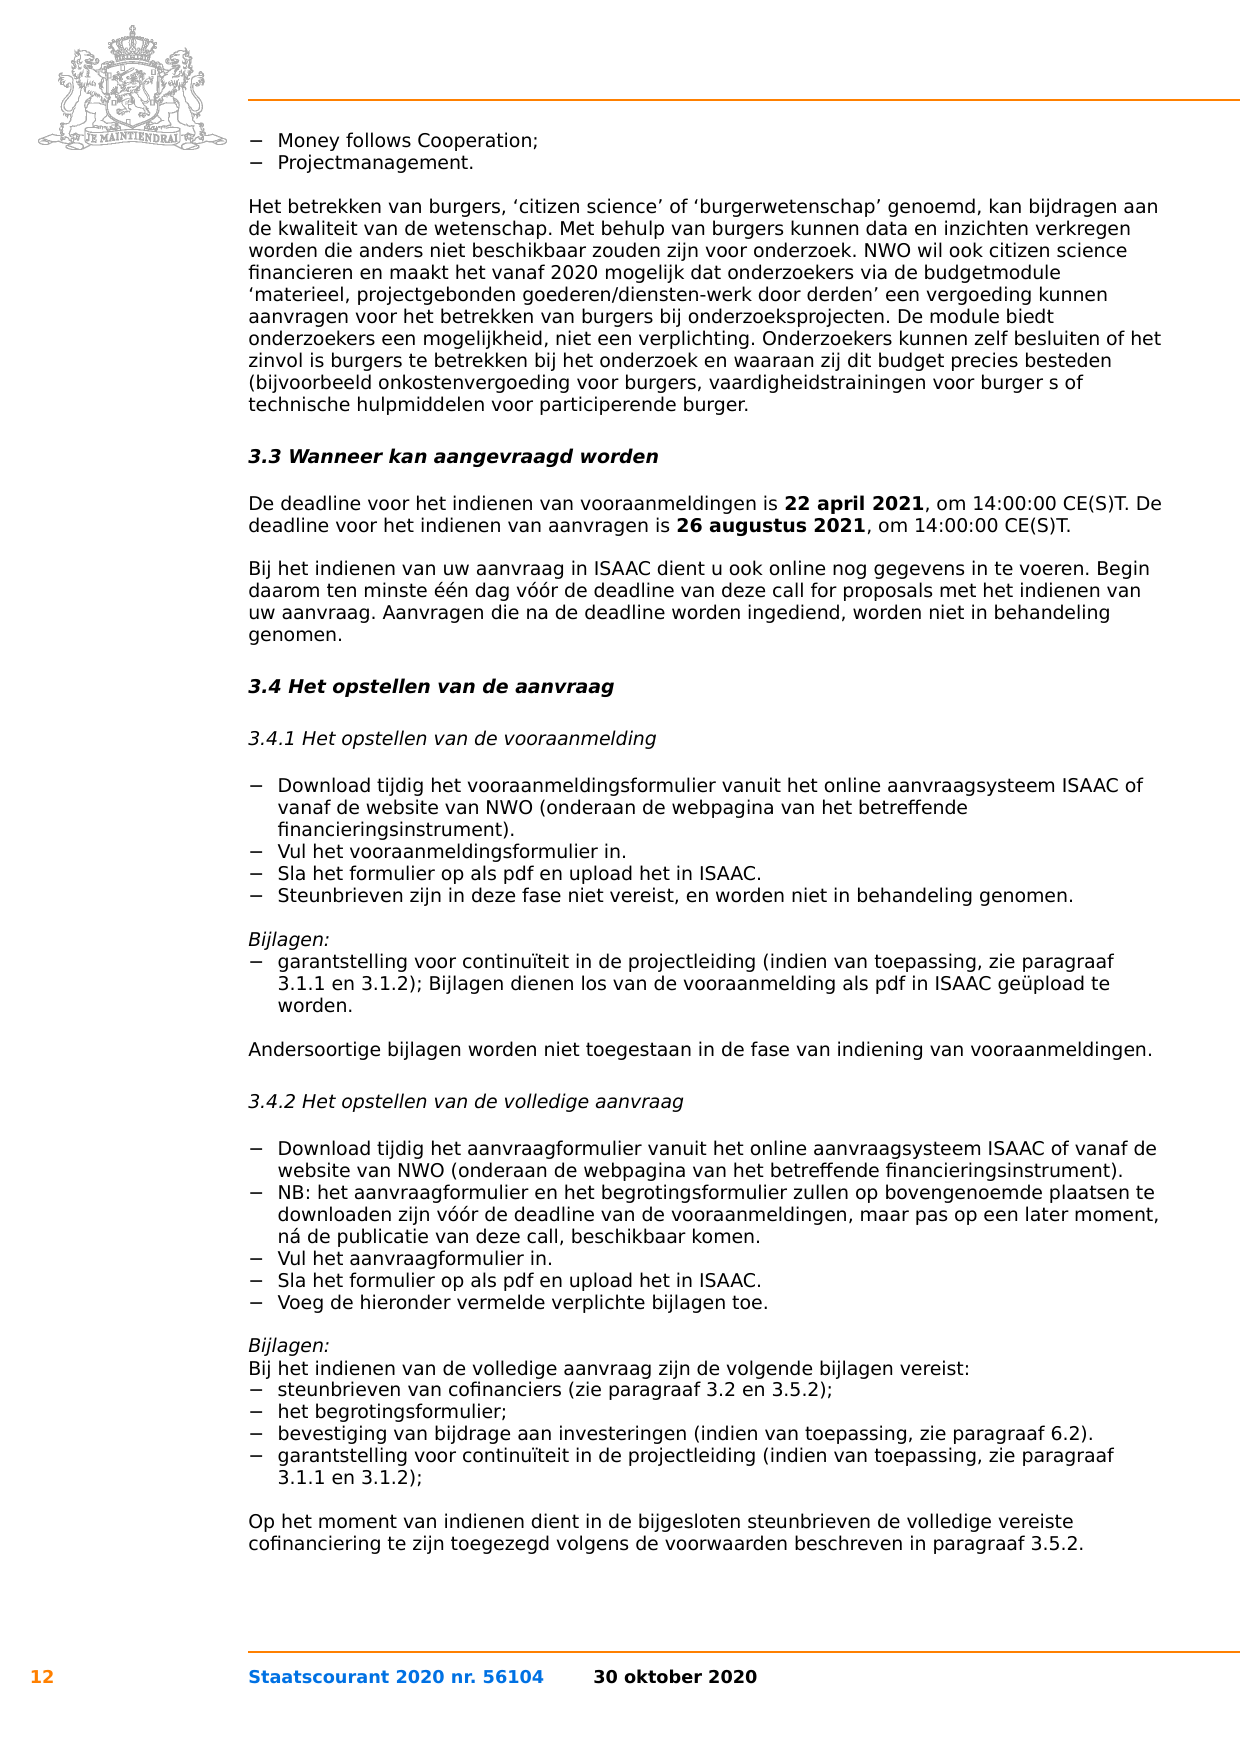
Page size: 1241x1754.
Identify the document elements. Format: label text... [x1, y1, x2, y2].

text − het begrotingsformulier; [248, 1401, 1163, 1423]
subtitle 3.3 Wanneer kan aangevraagd worden [248, 446, 1163, 467]
text Bijlagen: [248, 1335, 1163, 1357]
text Andersoortige bijlagen worden niet toegestaan in de fase van indiening van vooraanmeldingen. [248, 1039, 1163, 1061]
text Bijlagen: [248, 929, 1163, 951]
text − Vul het vooraanmeldingsformulier in. [248, 841, 1163, 863]
text Op het moment van indienen dient in de bijgesloten steunbrieven de volledige vereiste cofinanciering te zijn toegezegd volgens de voorwaarden beschreven in paragraaf 3.5.2. [248, 1511, 1163, 1555]
text De deadline voor het indienen van vooraanmeldingen is 22 april 2021, om 14:00:00 CE(S)T. De deadline voor het indienen van aanvragen is 26 augustus 2021, om 14:00:00 CE(S)T. [248, 492, 1163, 536]
text − garantstelling voor continuïteit in de projectleiding (indien van toepassing, zie paragraaf 3.1.1 en 3.1.2); Bijlagen dienen los van de vooraanmelding als pdf in ISAAC geüpload te worden. [248, 951, 1163, 1017]
subtitle 3.4.1 Het opstellen van de vooraanmelding [248, 728, 1163, 750]
subtitle 3.4.2 Het opstellen van de volledige aanvraag [248, 1091, 1163, 1113]
text Bij het indienen van uw aanvraag in ISAAC dient u ook online nog gegevens in te voeren. Begin daarom ten minste één dag vóór de deadline van deze call for proposals met het indienen van uw aanvraag. Aanvragen die na de deadline worden ingediend, worden niet in behandeling genomen. [248, 558, 1163, 646]
text − Projectmanagement. [248, 152, 1163, 174]
picture [38, 25, 227, 150]
text − Money follows Cooperation; [248, 130, 1163, 152]
text − Download tijdig het aanvraagformulier vanuit het online aanvraagsysteem ISAAC of vanaf de website van NWO (onderaan de webpagina van het betreffende financieringsinstrument). [248, 1138, 1163, 1182]
text − Sla het formulier op als pdf en upload het in ISAAC. [248, 1269, 1163, 1292]
text − Download tijdig het vooraanmeldingsformulier vanuit het online aanvraagsysteem ISAAC of vanaf de website van NWO (onderaan de webpagina van het betreffende financieringsinstrument). [248, 775, 1163, 841]
text − Sla het formulier op als pdf en upload het in ISAAC. [248, 863, 1163, 885]
text Bij het indienen van de volledige aanvraag zijn de volgende bijlagen vereist: [248, 1357, 1163, 1379]
text − Voeg de hieronder vermelde verplichte bijlagen toe. [248, 1292, 1163, 1313]
text − bevestiging van bijdrage aan investeringen (indien van toepassing, zie paragraaf 6.2). [248, 1423, 1163, 1445]
text − garantstelling voor continuïteit in de projectleiding (indien van toepassing, zie paragraaf 3.1.1 en 3.1.2); [248, 1445, 1163, 1489]
text − Vul het aanvraagformulier in. [248, 1248, 1163, 1269]
text − NB: het aanvraagformulier en het begrotingsformulier zullen op bovengenoemde plaatsen te downloaden zijn vóór de deadline van de vooraanmeldingen, maar pas op een later moment, ná de publicatie van deze call, beschikbaar komen. [248, 1182, 1163, 1248]
text Het betrekken van burgers, ‘citizen science’ of ‘burgerwetenschap’ genoemd, kan bijdragen aan de kwaliteit van de wetenschap. Met behulp van burgers kunnen data en inzichten verkregen worden die anders niet beschikbaar zouden zijn voor onderzoek. NWO wil ook citizen science financieren en maakt het vanaf 2020 mogelijk dat onderzoekers via de budgetmodule ‘materieel, projectgebonden goederen/diensten-werk door derden’ een vergoeding kunnen aanvragen voor het betrekken van burgers bij onderzoeksprojecten. De module biedt onderzoekers een mogelijkheid, niet een verplichting. Onderzoekers kunnen zelf besluiten of het zinvol is burgers te betrekken bij het onderzoek en waaraan zij dit budget precies besteden (bijvoorbeeld onkostenvergoeding voor burgers, vaardigheidstrainingen voor burger s of technische hulpmiddelen voor participerende burger. [248, 196, 1163, 416]
subtitle 3.4 Het opstellen van de aanvraag [248, 676, 1163, 698]
text − steunbrieven van cofinanciers (zie paragraaf 3.2 en 3.5.2); [248, 1379, 1163, 1401]
text − Steunbrieven zijn in deze fase niet vereist, en worden niet in behandeling genomen. [248, 885, 1163, 907]
